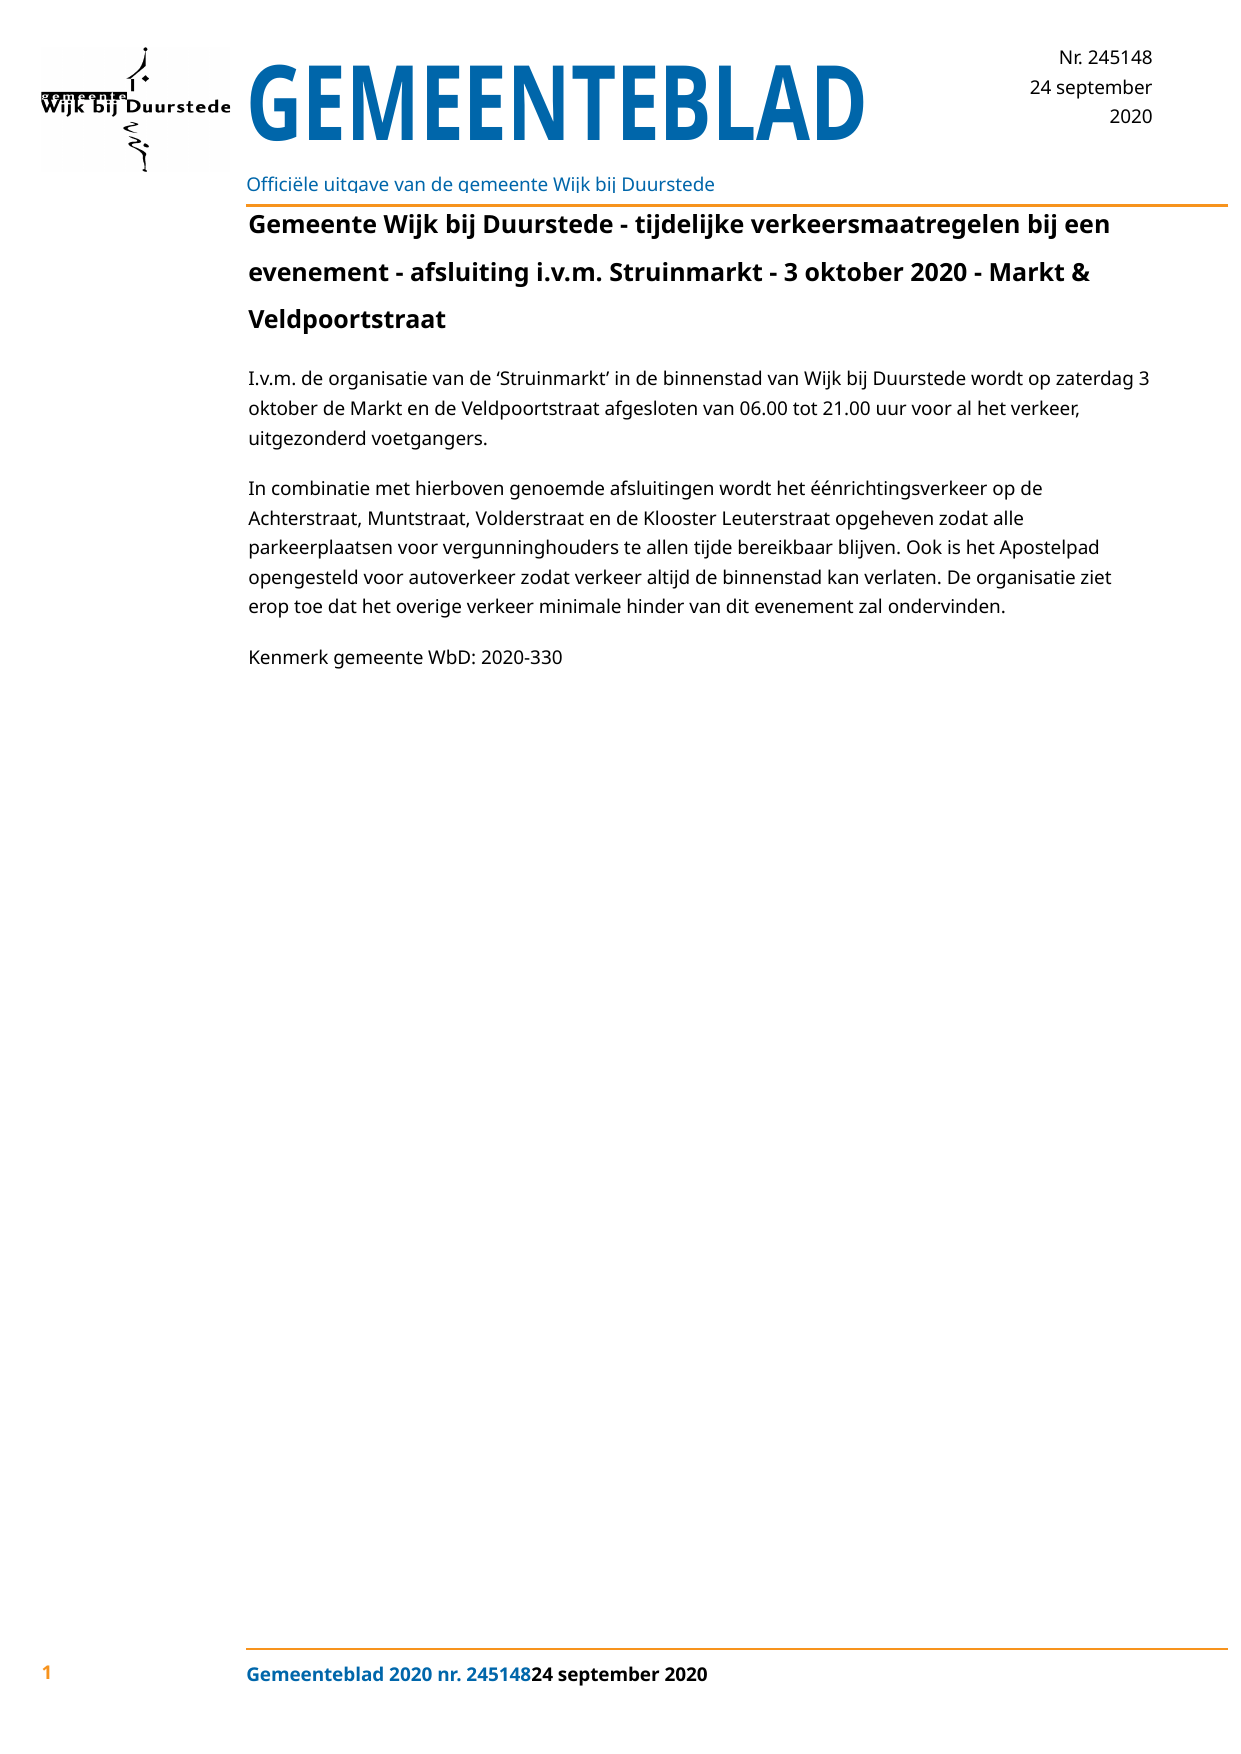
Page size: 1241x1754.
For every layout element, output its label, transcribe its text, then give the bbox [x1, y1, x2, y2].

text Kenmerk gemeente WbD: 2020-330 [248, 644, 1152, 669]
picture [41, 47, 231, 172]
text I.v.m. de organisatie van de ‘Struinmarkt’ in de binnenstad van Wijk bij Duurstede wordt op zaterdag 3 oktober de Markt en de Veldpoortstraat afgesloten van 06.00 tot 21.00 uur voor al het verkeer, uitgezonderd voetgangers. [248, 366, 1152, 450]
text Gemeente Wijk bij Duurstede - tijdelijke verkeersmaatregelen bij een evenement - afsluiting i.v.m. Struinmarkt - 3 oktober 2020 - Markt & Veldpoortstraat [248, 207, 1152, 336]
text In combinatie met hierboven genoemde afsluitingen wordt het éénrichtingsverkeer op de Achterstraat, Muntstraat, Volderstraat en de Klooster Leuterstraat opgeheven zodat alle parkeerplaatsen voor vergunninghouders te allen tijde bereikbaar blijven. Ook is het Apostelpad opengesteld voor autoverkeer zodat verkeer altijd de binnenstad kan verlaten. De organisatie ziet erop toe dat het overige verkeer minimale hinder van dit evenement zal ondervinden. [248, 475, 1152, 619]
